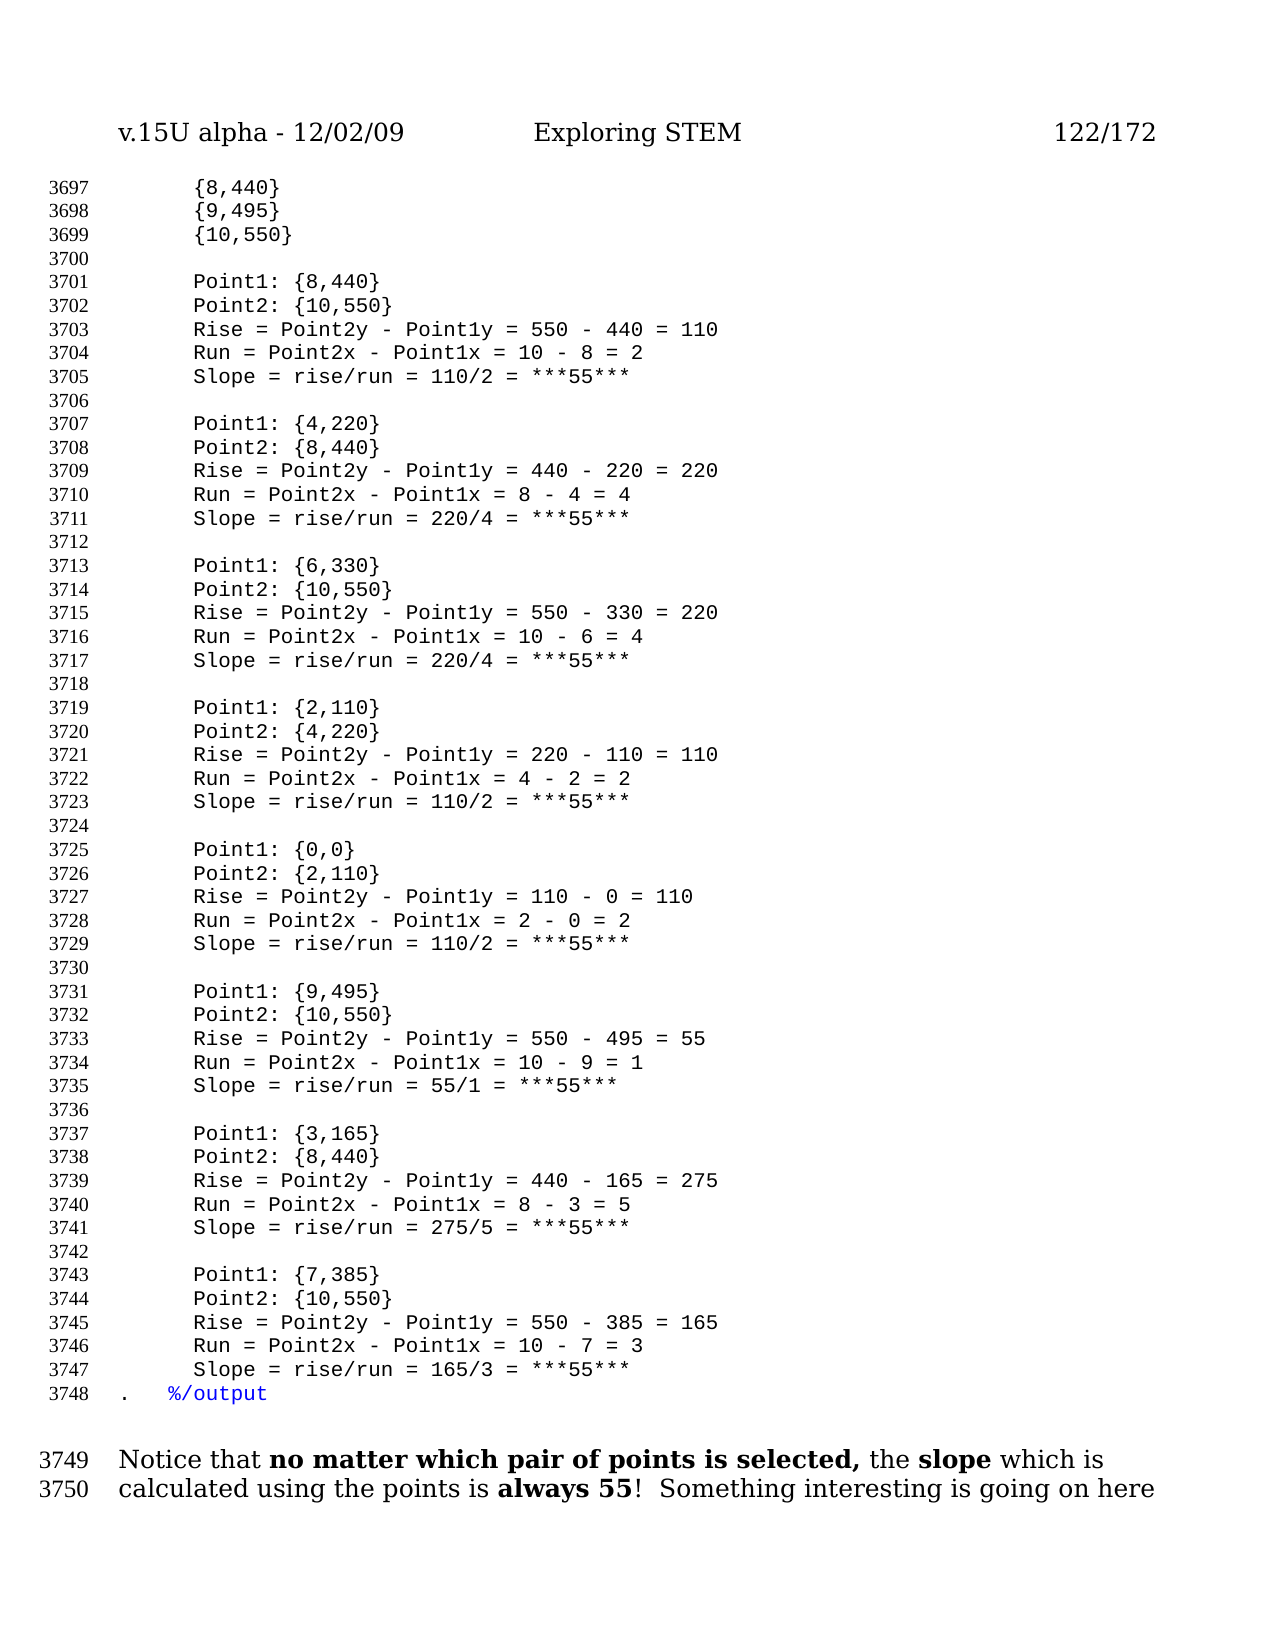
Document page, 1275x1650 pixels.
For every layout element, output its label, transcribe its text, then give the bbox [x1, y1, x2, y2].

text Point2: {10,550} [118, 1004, 1157, 1028]
text Slope = rise/run = 110/2 = ***55*** [118, 366, 1157, 389]
text Run = Point2x - Point1x = 10 - 6 = 4 [118, 626, 1157, 650]
text Slope = rise/run = 55/1 = ***55*** [118, 1075, 1157, 1099]
text Point2: {8,440} [118, 1146, 1157, 1170]
text Point1: {0,0} [118, 839, 1157, 862]
text Rise = Point2y - Point1y = 550 - 385 = 165 [118, 1312, 1157, 1335]
text Slope = rise/run = 110/2 = ***55*** [118, 933, 1157, 957]
text Point2: {10,550} [118, 579, 1157, 602]
text Rise = Point2y - Point1y = 550 - 440 = 110 [118, 319, 1157, 342]
text {9,495} [118, 200, 1157, 224]
text Run = Point2x - Point1x = 8 - 3 = 5 [118, 1193, 1157, 1217]
text Rise = Point2y - Point1y = 550 - 495 = 55 [118, 1028, 1157, 1052]
text Point1: {9,495} [118, 981, 1157, 1004]
text Point1: {2,110} [118, 697, 1157, 721]
text Rise = Point2y - Point1y = 440 - 165 = 275 [118, 1170, 1157, 1193]
text Slope = rise/run = 165/3 = ***55*** [118, 1359, 1157, 1383]
text {10,550} [118, 224, 1157, 248]
text {8,440} [118, 177, 1157, 200]
text Point2: {10,550} [118, 1288, 1157, 1312]
text Point1: {4,220} [118, 413, 1157, 437]
text Point2: {8,440} [118, 437, 1157, 461]
text Run = Point2x - Point1x = 10 - 9 = 1 [118, 1052, 1157, 1075]
text Run = Point2x - Point1x = 4 - 2 = 2 [118, 768, 1157, 792]
text Slope = rise/run = 220/4 = ***55*** [118, 508, 1157, 531]
text Point2: {10,550} [118, 295, 1157, 319]
text . %/output [118, 1383, 1157, 1406]
text Point2: {4,220} [118, 721, 1157, 744]
text Slope = rise/run = 110/2 = ***55*** [118, 792, 1157, 815]
text Rise = Point2y - Point1y = 550 - 330 = 220 [118, 602, 1157, 626]
text Point1: {3,165} [118, 1123, 1157, 1146]
text Run = Point2x - Point1x = 2 - 0 = 2 [118, 910, 1157, 933]
text Run = Point2x - Point1x = 8 - 4 = 4 [118, 484, 1157, 508]
text Slope = rise/run = 220/4 = ***55*** [118, 650, 1157, 673]
text Notice that no matter which pair of points is selected, the slope which is calculated using the points is always 55! Something interesting is going on here [118, 1445, 1157, 1503]
text Point1: {7,385} [118, 1264, 1157, 1288]
text Rise = Point2y - Point1y = 440 - 220 = 220 [118, 461, 1157, 484]
text Point2: {2,110} [118, 862, 1157, 886]
text Run = Point2x - Point1x = 10 - 7 = 3 [118, 1335, 1157, 1359]
text Run = Point2x - Point1x = 10 - 8 = 2 [118, 342, 1157, 366]
text Point1: {6,330} [118, 555, 1157, 579]
text Point1: {8,440} [118, 271, 1157, 295]
text Slope = rise/run = 275/5 = ***55*** [118, 1217, 1157, 1241]
text Rise = Point2y - Point1y = 110 - 0 = 110 [118, 886, 1157, 910]
text Rise = Point2y - Point1y = 220 - 110 = 110 [118, 744, 1157, 768]
